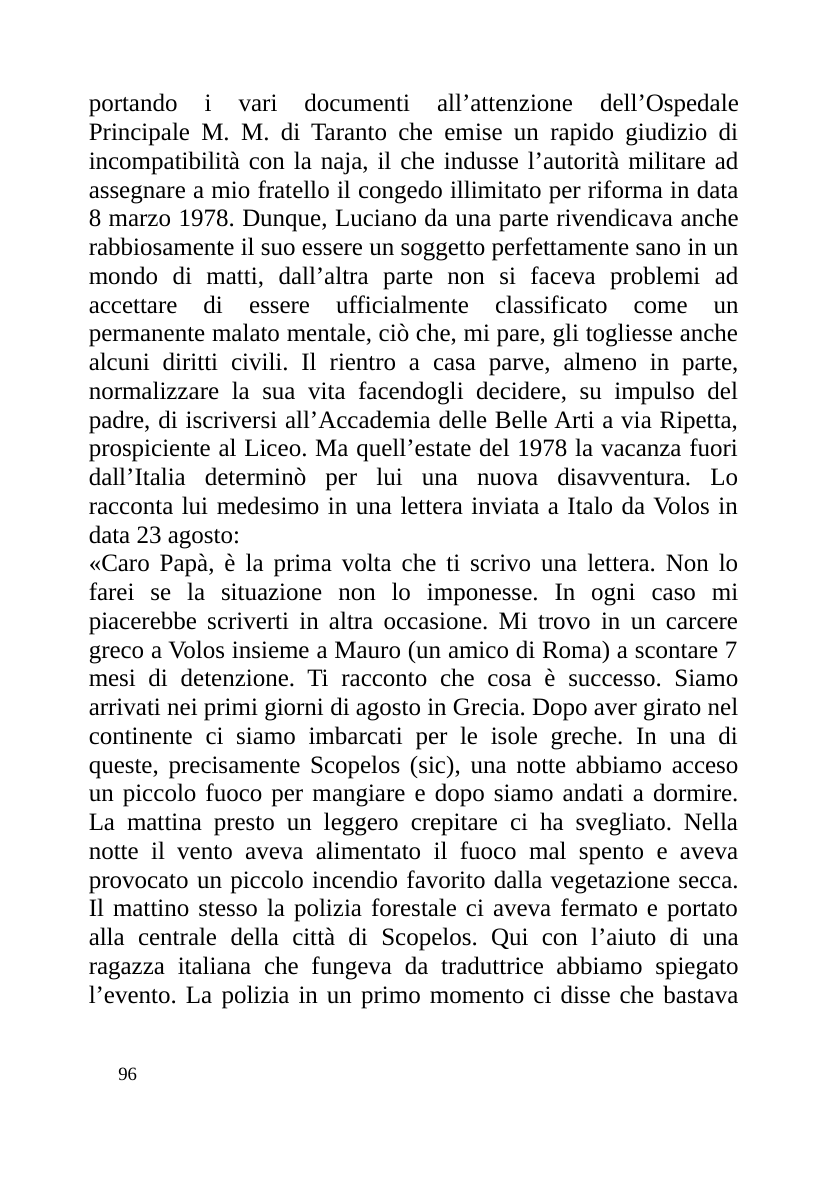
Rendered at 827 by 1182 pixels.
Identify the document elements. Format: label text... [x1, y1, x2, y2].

text «Caro Papà, è la prima volta che ti scrivo una lettera. Non lo farei se la situazione non lo imponesse. In ogni caso mi piacerebbe scriverti in altra occasione. Mi trovo in un carcere greco a Volos insieme a Mauro (un amico di Roma) a scontare 7 mesi di detenzione. Ti racconto che cosa è successo. Siamo arrivati nei primi giorni di agosto in Grecia. Dopo aver girato nel continente ci siamo imbarcati per le isole greche. In una di queste, precisamente Scopelos (sic), una notte abbiamo acceso un piccolo fuoco per mangiare e dopo siamo andati a dormire. La mattina presto un leggero crepitare ci ha svegliato. Nella notte il vento aveva alimentato il fuoco mal spento e aveva provocato un piccolo incendio favorito dalla vegetazione secca. Il mattino stesso la polizia forestale ci aveva fermato e portato alla centrale della città di Scopelos. Qui con l’aiuto di una ragazza italiana che fungeva da traduttrice abbiamo spiegato l’evento. La polizia in un primo momento ci disse che bastava [88, 548, 739, 1008]
text portando i vari documenti all’attenzione dell’Ospedale Principale M. M. di Taranto che emise un rapido giudizio di incompatibilità con la naja, il che indusse l’autorità militare ad assegnare a mio fratello il congedo illimitato per riforma in data 8 marzo 1978. Dunque, Luciano da una parte rivendicava anche rabbiosamente il suo essere un soggetto perfettamente sano in un mondo di matti, dall’altra parte non si faceva problemi ad accettare di essere ufficialmente classificato come un permanente malato mentale, ciò che, mi pare, gli togliesse anche alcuni diritti civili. Il rientro a casa parve, almeno in parte, normalizzare la sua vita facendogli decidere, su impulso del padre, di iscriversi all’Accademia delle Belle Arti a via Ripetta, prospiciente al Liceo. Ma quell’estate del 1978 la vacanza fuori dall’Italia determinò per lui una nuova disavventura. Lo racconta lui medesimo in una lettera inviata a Italo da Volos in data 23 agosto: [88, 88, 739, 548]
